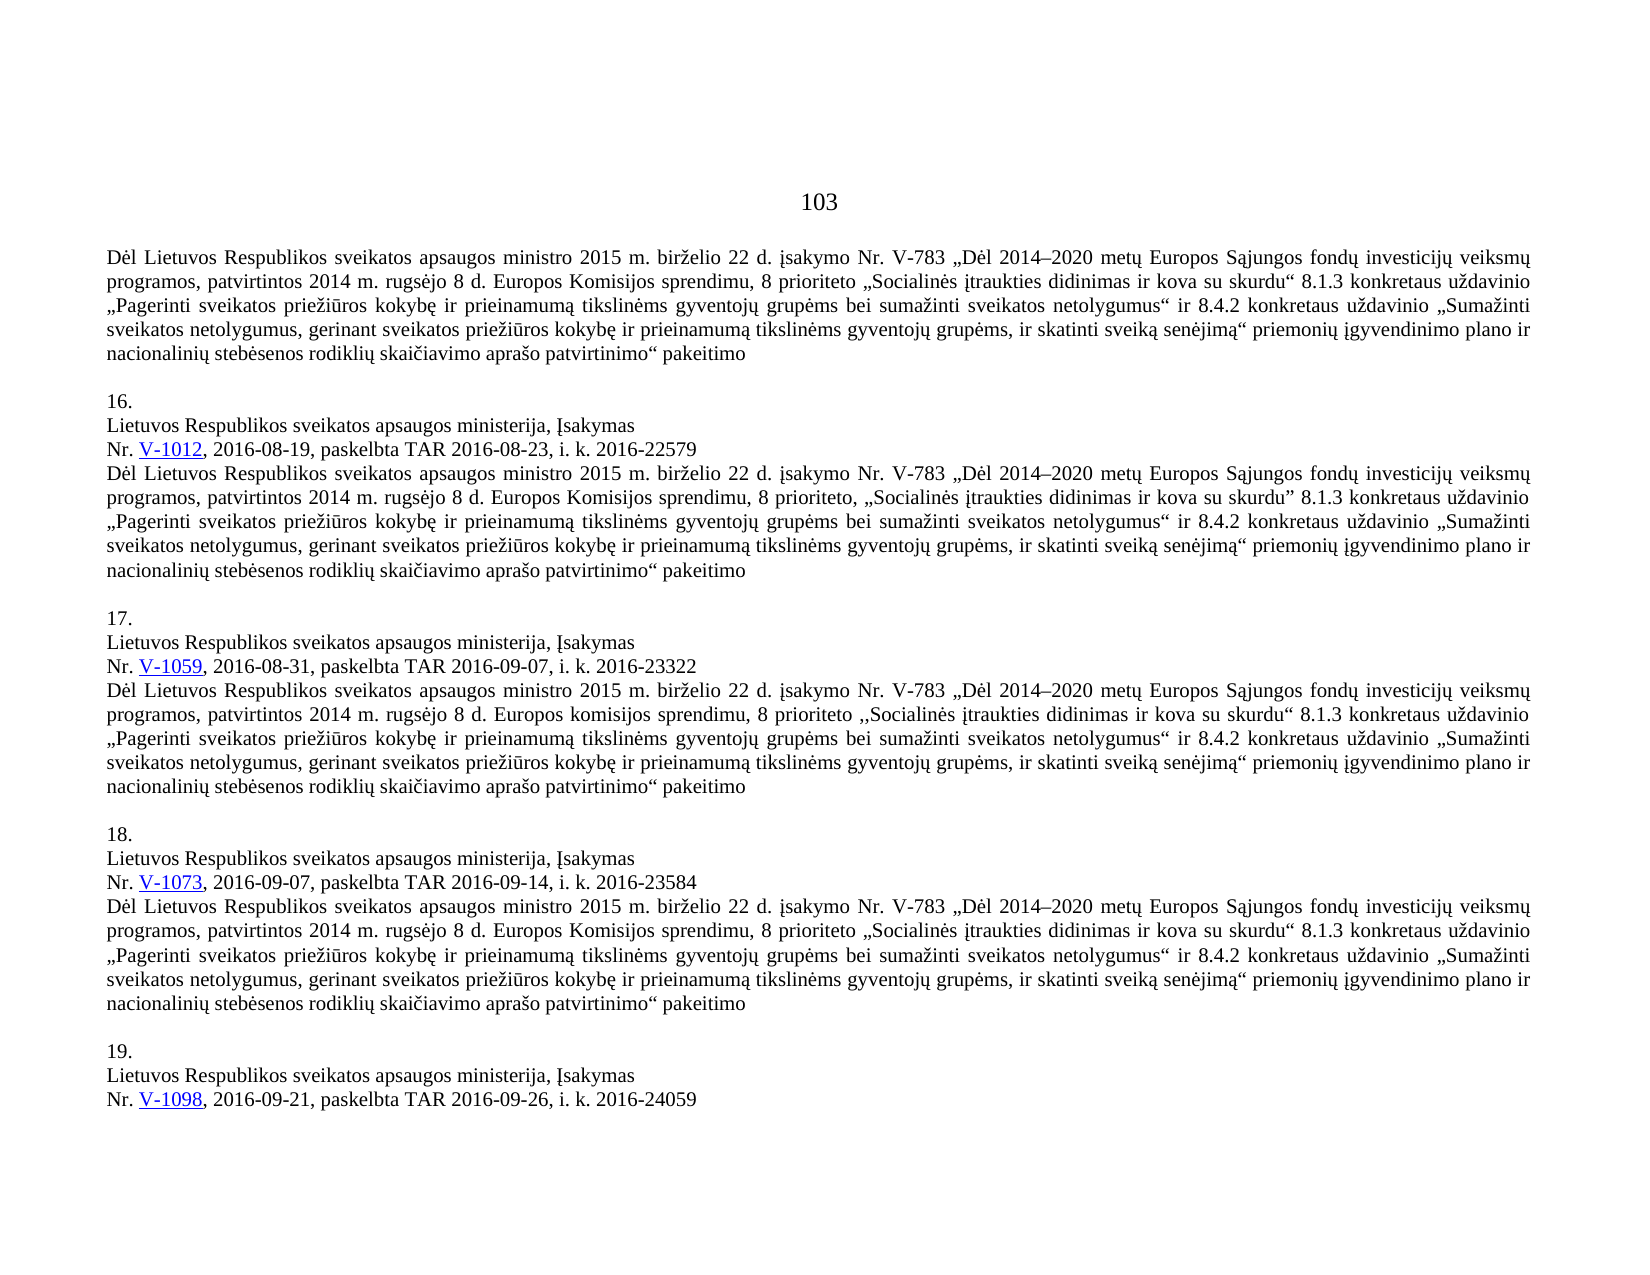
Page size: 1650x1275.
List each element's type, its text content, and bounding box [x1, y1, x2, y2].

text Nr. V-1073, 2016-09-07, paskelbta TAR 2016-09-14, i. k. 2016-23584 [106, 870, 1532, 894]
text Dėl Lietuvos Respublikos sveikatos apsaugos ministro 2015 m. birželio 22 d. įsakymo Nr. V-783 „Dėl 2014–2020 metų Europos Sąjungos fondų investicijų veiksmų programos, patvirtintos 2014 m. rugsėjo 8 d. Europos Komisijos sprendimu, 8 prioriteto „Socialinės įtraukties didinimas ir kova su skurdu“ 8.1.3 konkretaus uždavinio „Pagerinti sveikatos priežiūros kokybę ir prieinamumą tikslinėms gyventojų grupėms bei sumažinti sveikatos netolygumus“ ir 8.4.2 konkretaus uždavinio „Sumažinti sveikatos netolygumus, gerinant sveikatos priežiūros kokybę ir prieinamumą tikslinėms gyventojų grupėms, ir skatinti sveiką senėjimą“ priemonių įgyvendinimo plano ir nacionalinių stebėsenos rodiklių skaičiavimo aprašo patvirtinimo“ pakeitimo [106, 245, 1532, 365]
text Lietuvos Respublikos sveikatos apsaugos ministerija, Įsakymas [106, 413, 1532, 437]
text Lietuvos Respublikos sveikatos apsaugos ministerija, Įsakymas [106, 630, 1532, 654]
text 17. [106, 606, 1532, 630]
text Dėl Lietuvos Respublikos sveikatos apsaugos ministro 2015 m. birželio 22 d. įsakymo Nr. V-783 „Dėl 2014–2020 metų Europos Sąjungos fondų investicijų veiksmų programos, patvirtintos 2014 m. rugsėjo 8 d. Europos komisijos sprendimu, 8 prioriteto ,,Socialinės įtraukties didinimas ir kova su skurdu“ 8.1.3 konkretaus uždavinio „Pagerinti sveikatos priežiūros kokybę ir prieinamumą tikslinėms gyventojų grupėms bei sumažinti sveikatos netolygumus“ ir 8.4.2 konkretaus uždavinio „Sumažinti sveikatos netolygumus, gerinant sveikatos priežiūros kokybę ir prieinamumą tikslinėms gyventojų grupėms, ir skatinti sveiką senėjimą“ priemonių įgyvendinimo plano ir nacionalinių stebėsenos rodiklių skaičiavimo aprašo patvirtinimo“ pakeitimo [106, 678, 1532, 798]
text Dėl Lietuvos Respublikos sveikatos apsaugos ministro 2015 m. birželio 22 d. įsakymo Nr. V-783 „Dėl 2014–2020 metų Europos Sąjungos fondų investicijų veiksmų programos, patvirtintos 2014 m. rugsėjo 8 d. Europos Komisijos sprendimu, 8 prioriteto, „Socialinės įtraukties didinimas ir kova su skurdu” 8.1.3 konkretaus uždavinio „Pagerinti sveikatos priežiūros kokybę ir prieinamumą tikslinėms gyventojų grupėms bei sumažinti sveikatos netolygumus“ ir 8.4.2 konkretaus uždavinio „Sumažinti sveikatos netolygumus, gerinant sveikatos priežiūros kokybę ir prieinamumą tikslinėms gyventojų grupėms, ir skatinti sveiką senėjimą“ priemonių įgyvendinimo plano ir nacionalinių stebėsenos rodiklių skaičiavimo aprašo patvirtinimo“ pakeitimo [106, 461, 1532, 582]
text Dėl Lietuvos Respublikos sveikatos apsaugos ministro 2015 m. birželio 22 d. įsakymo Nr. V-783 „Dėl 2014–2020 metų Europos Sąjungos fondų investicijų veiksmų programos, patvirtintos 2014 m. rugsėjo 8 d. Europos Komisijos sprendimu, 8 prioriteto „Socialinės įtraukties didinimas ir kova su skurdu“ 8.1.3 konkretaus uždavinio „Pagerinti sveikatos priežiūros kokybę ir prieinamumą tikslinėms gyventojų grupėms bei sumažinti sveikatos netolygumus“ ir 8.4.2 konkretaus uždavinio „Sumažinti sveikatos netolygumus, gerinant sveikatos priežiūros kokybę ir prieinamumą tikslinėms gyventojų grupėms, ir skatinti sveiką senėjimą“ priemonių įgyvendinimo plano ir nacionalinių stebėsenos rodiklių skaičiavimo aprašo patvirtinimo“ pakeitimo [106, 894, 1532, 1015]
text 19. [106, 1039, 1532, 1063]
text 18. [106, 822, 1532, 846]
text Nr. V-1059, 2016-08-31, paskelbta TAR 2016-09-07, i. k. 2016-23322 [106, 654, 1532, 678]
text Nr. V-1098, 2016-09-21, paskelbta TAR 2016-09-26, i. k. 2016-24059 [106, 1087, 1532, 1111]
text Nr. V-1012, 2016-08-19, paskelbta TAR 2016-08-23, i. k. 2016-22579 [106, 437, 1532, 461]
text Lietuvos Respublikos sveikatos apsaugos ministerija, Įsakymas [106, 846, 1532, 870]
text Lietuvos Respublikos sveikatos apsaugos ministerija, Įsakymas [106, 1063, 1532, 1087]
text 16. [106, 389, 1532, 413]
